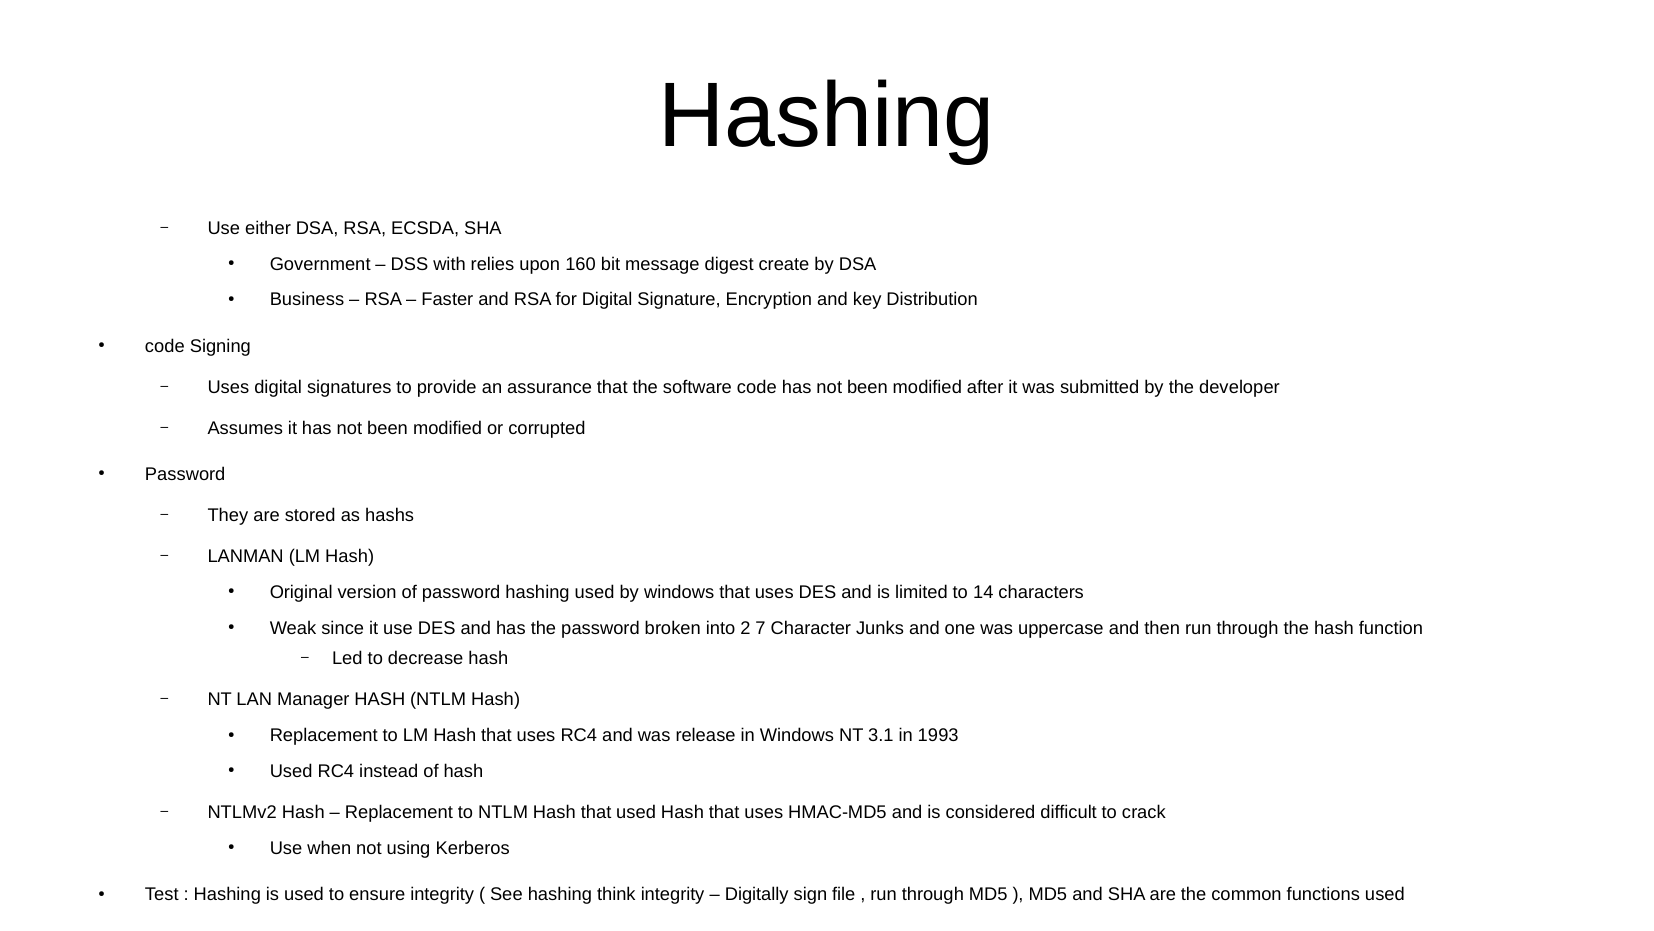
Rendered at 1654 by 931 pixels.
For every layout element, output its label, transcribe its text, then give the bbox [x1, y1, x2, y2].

list Use either DSA, RSA, ECSDA, SHA Government – DSS with relies upon 160 bit message digest create by DSA Business – RSA – Faster and RSA for Digital Signature, Encryption and key Distribution code Signing Uses digital signatures to provide an assurance that the software code has not been modified after it was submitted by the developer Assumes it has not been modified or corrupted Password They are stored as hashs LANMAN (LM Hash) Original version of password hashing used by windows that uses DES and is limited to 14 characters Weak since it use DES and has the password broken into 2 7 Character Junks and one was uppercase and then run through the hash function Led to decrease hash NT LAN Manager HASH (NTLM Hash) Replacement to LM Hash that uses RC4 and was release in Windows NT 3.1 in 1993 Used RC4 instead of hash NTLMv2 Hash – Replacement to NTLM Hash that used Hash that uses HMAC-MD5 and is considered difficult to crack Use when not using Kerberos Test : Hashing is used to ensure integrity ( See hashing think integrity – Digitally sign file , run through MD5 ), MD5 and SHA are the common functions used [82, 217, 1636, 916]
title Hashing [82, 37, 1571, 193]
